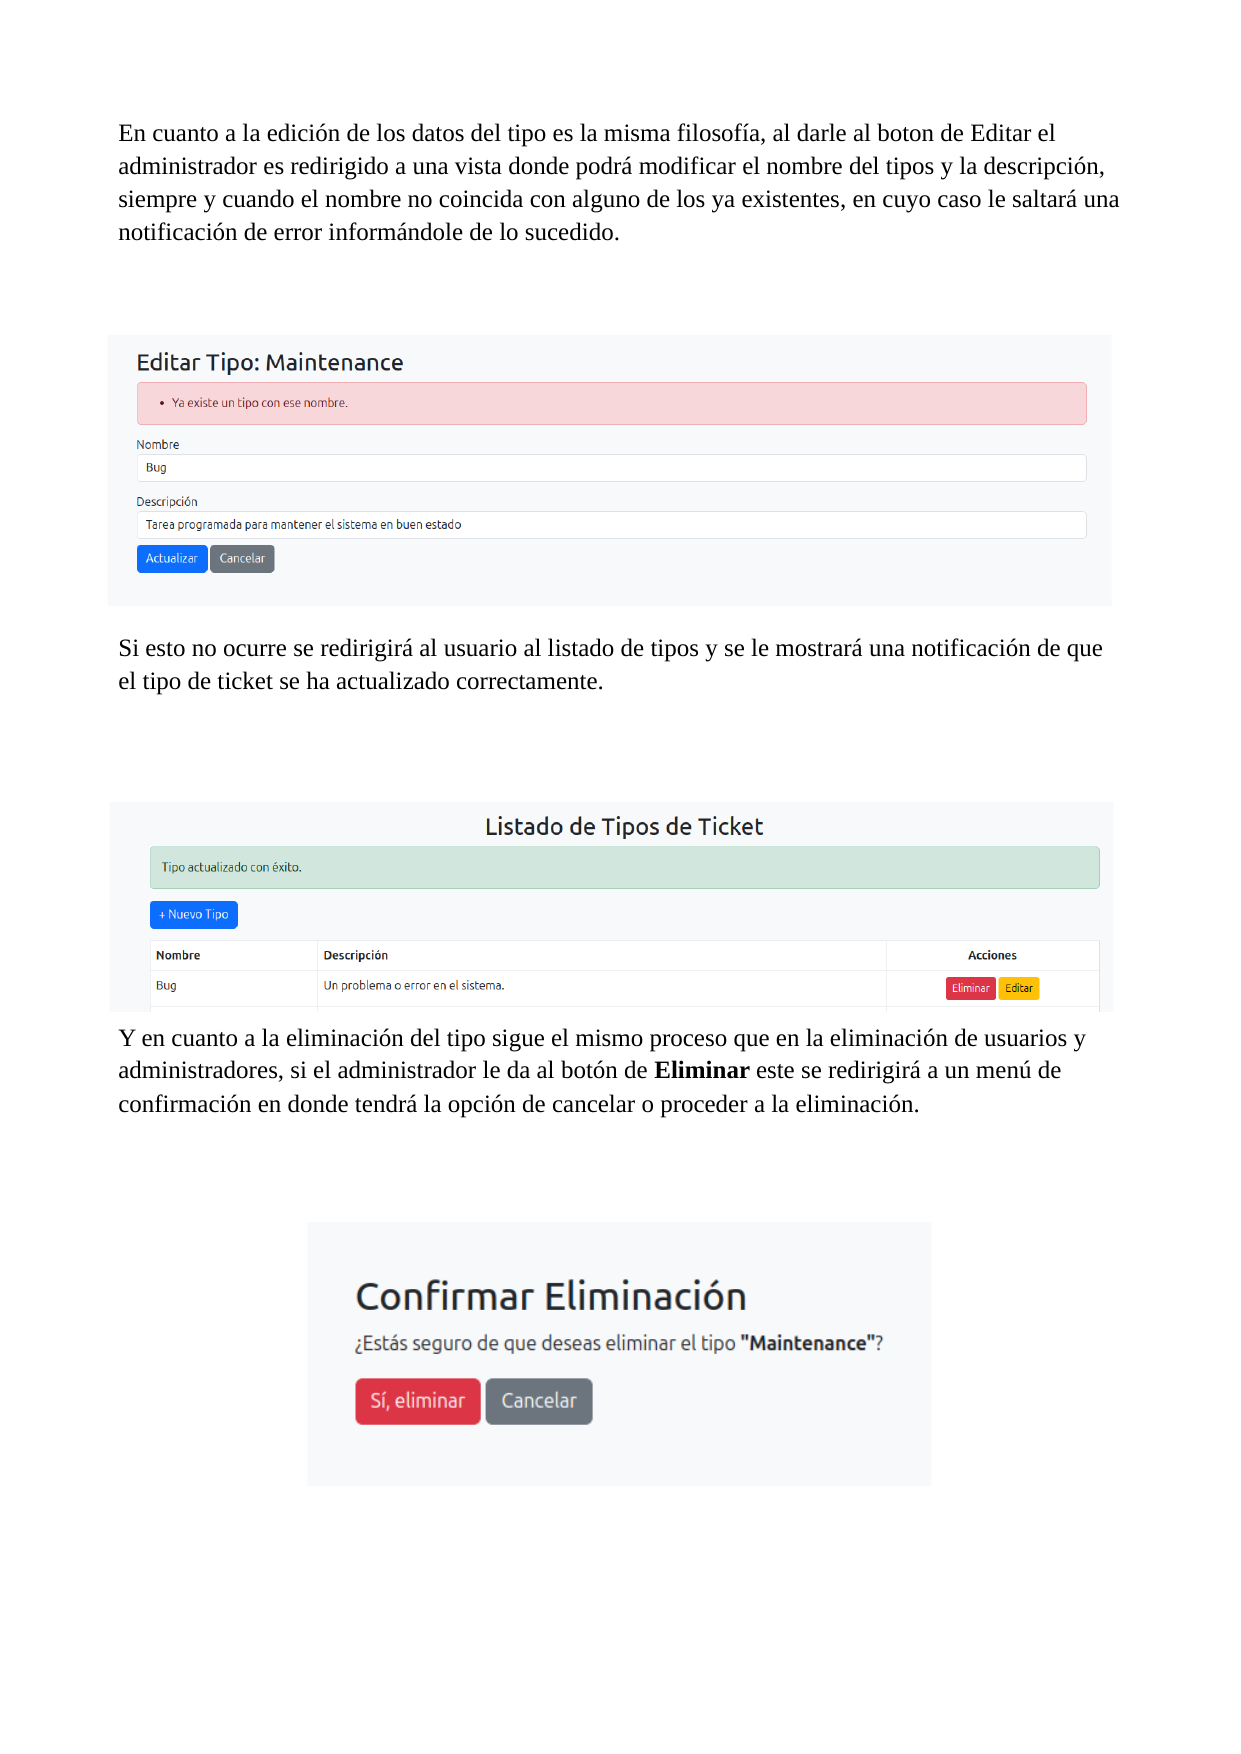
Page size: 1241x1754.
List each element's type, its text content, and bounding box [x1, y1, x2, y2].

text En cuanto a la edición de los datos del tipo es la misma filosofía, al darle al boton de Editar el administrador es redirigido a una vista donde podrá modificar el nombre del tipos y la descripción, siempre y cuando el nombre no coincida con alguno de los ya existentes, en cuyo caso le saltará una notificación de error informándole de lo sucedido. [118, 118, 1122, 246]
text Y en cuanto a la eliminación del tipo sigue el mismo proceso que en la eliminación de usuarios y administradores, si el administrador le da al botón de Eliminar este se redirigirá a un menú de confirmación en donde tendrá la opción de cancelar o proceder a la eliminación. [118, 1023, 1122, 1117]
picture [107, 335, 1112, 606]
picture [109, 802, 1114, 1012]
text Si esto no ocurre se redirigirá al usuario al listado de tipos y se le mostrará una notificación de que el tipo de ticket se ha actualizado correctamente. [118, 633, 1122, 695]
picture [307, 1222, 932, 1486]
